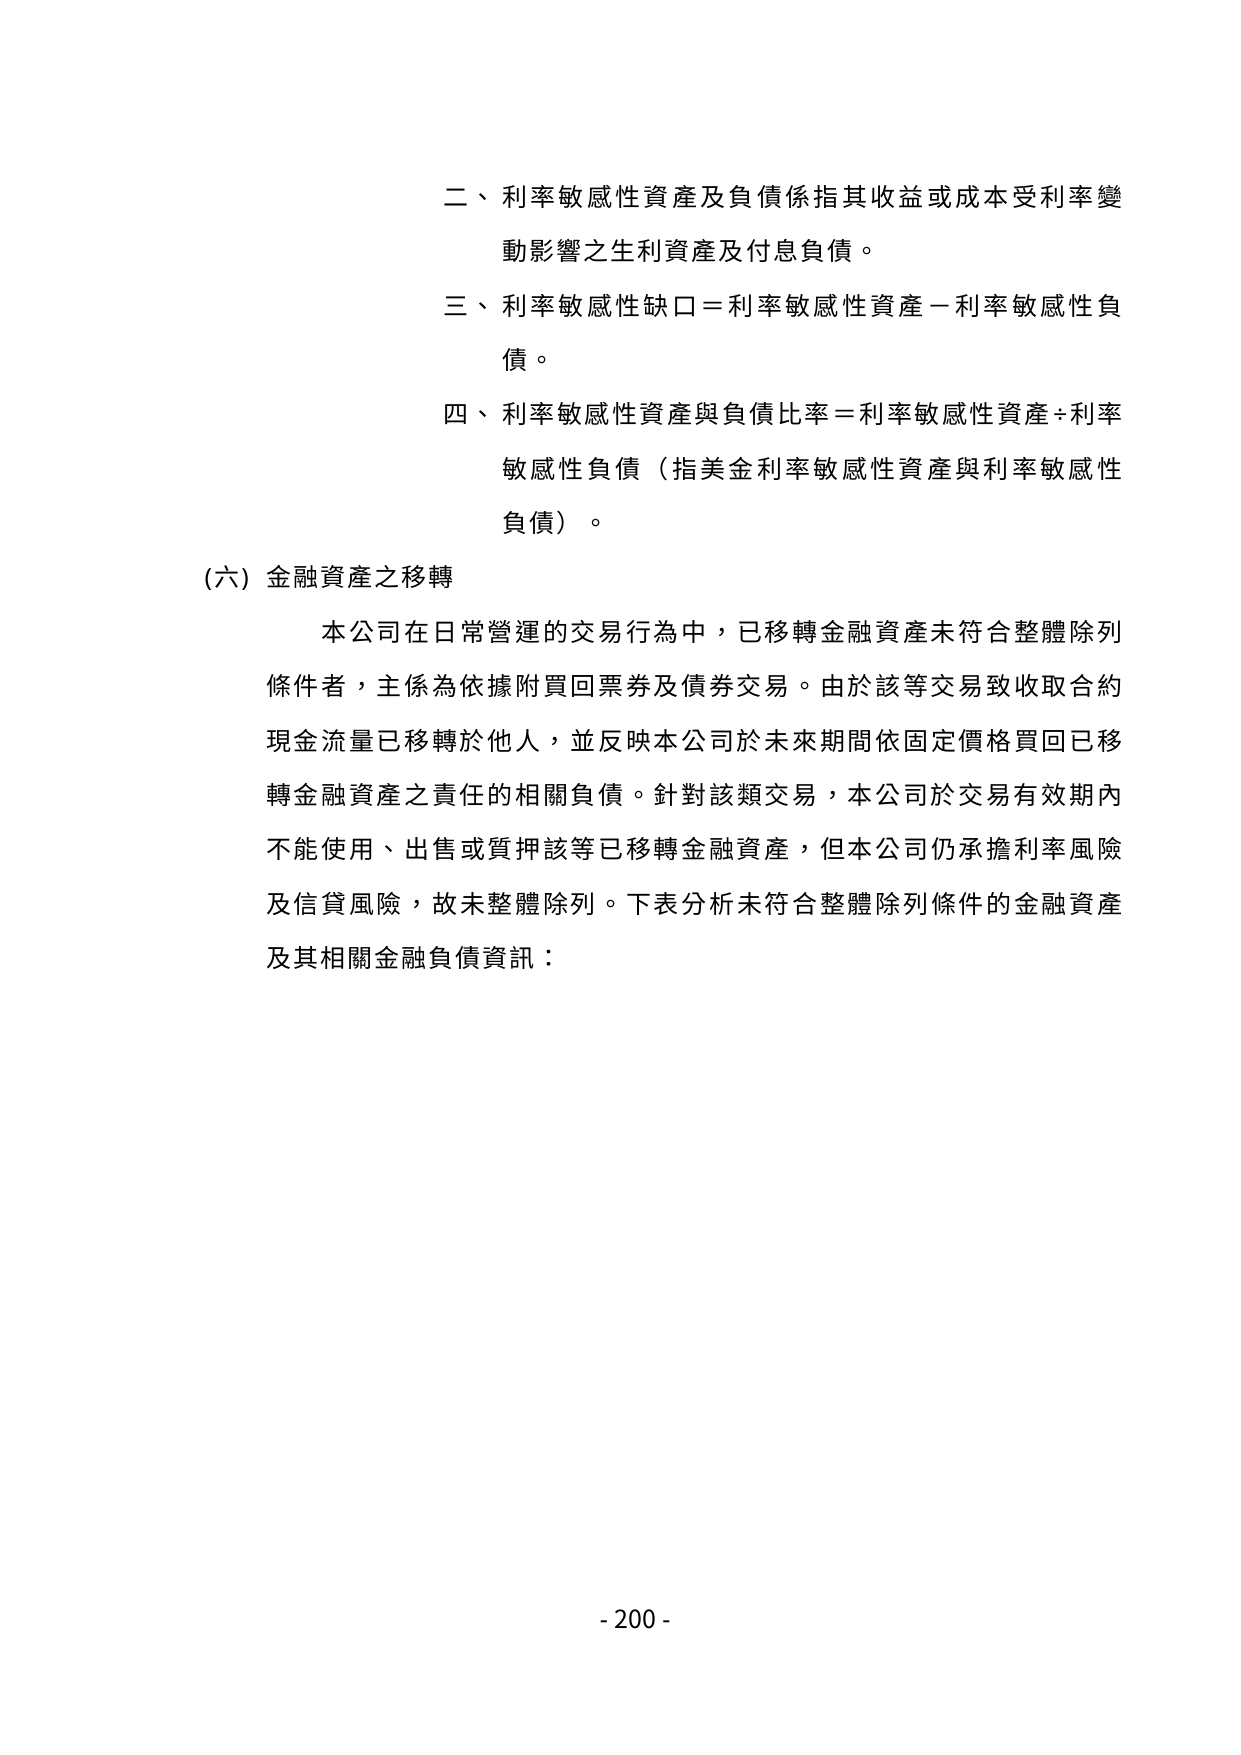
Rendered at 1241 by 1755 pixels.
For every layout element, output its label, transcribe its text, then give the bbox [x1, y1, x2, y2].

text 三、 利率敏感性缺口＝利率敏感性資產－利率敏感性負債。 [443, 286, 1122, 377]
text 本公司在日常營運的交易行為中，已移轉金融資產未符合整體除列條件者，主係為依據附買回票券及債券交易。由於該等交易致收取合約現金流量已移轉於他人，並反映本公司於未來期間依固定價格買回已移轉金融資產之責任的相關負債。針對該類交易，本公司於交易有效期內不能使用、出售或質押該等已移轉金融資產，但本公司仍承擔利率風險及信貸風險，故未整體除列。下表分析未符合整體除列條件的金融資產及其相關金融負債資訊： [266, 612, 1122, 975]
text 四、 利率敏感性資產與負債比率＝利率敏感性資產÷利率敏感性負債（指美金利率敏感性資產與利率敏感性負債）。 [443, 395, 1122, 540]
text 二、 利率敏感性資產及負債係指其收益或成本受利率變動影響之生利資產及付息負債。 [443, 177, 1122, 268]
text (六) 金融資產之移轉 [177, 558, 1122, 594]
